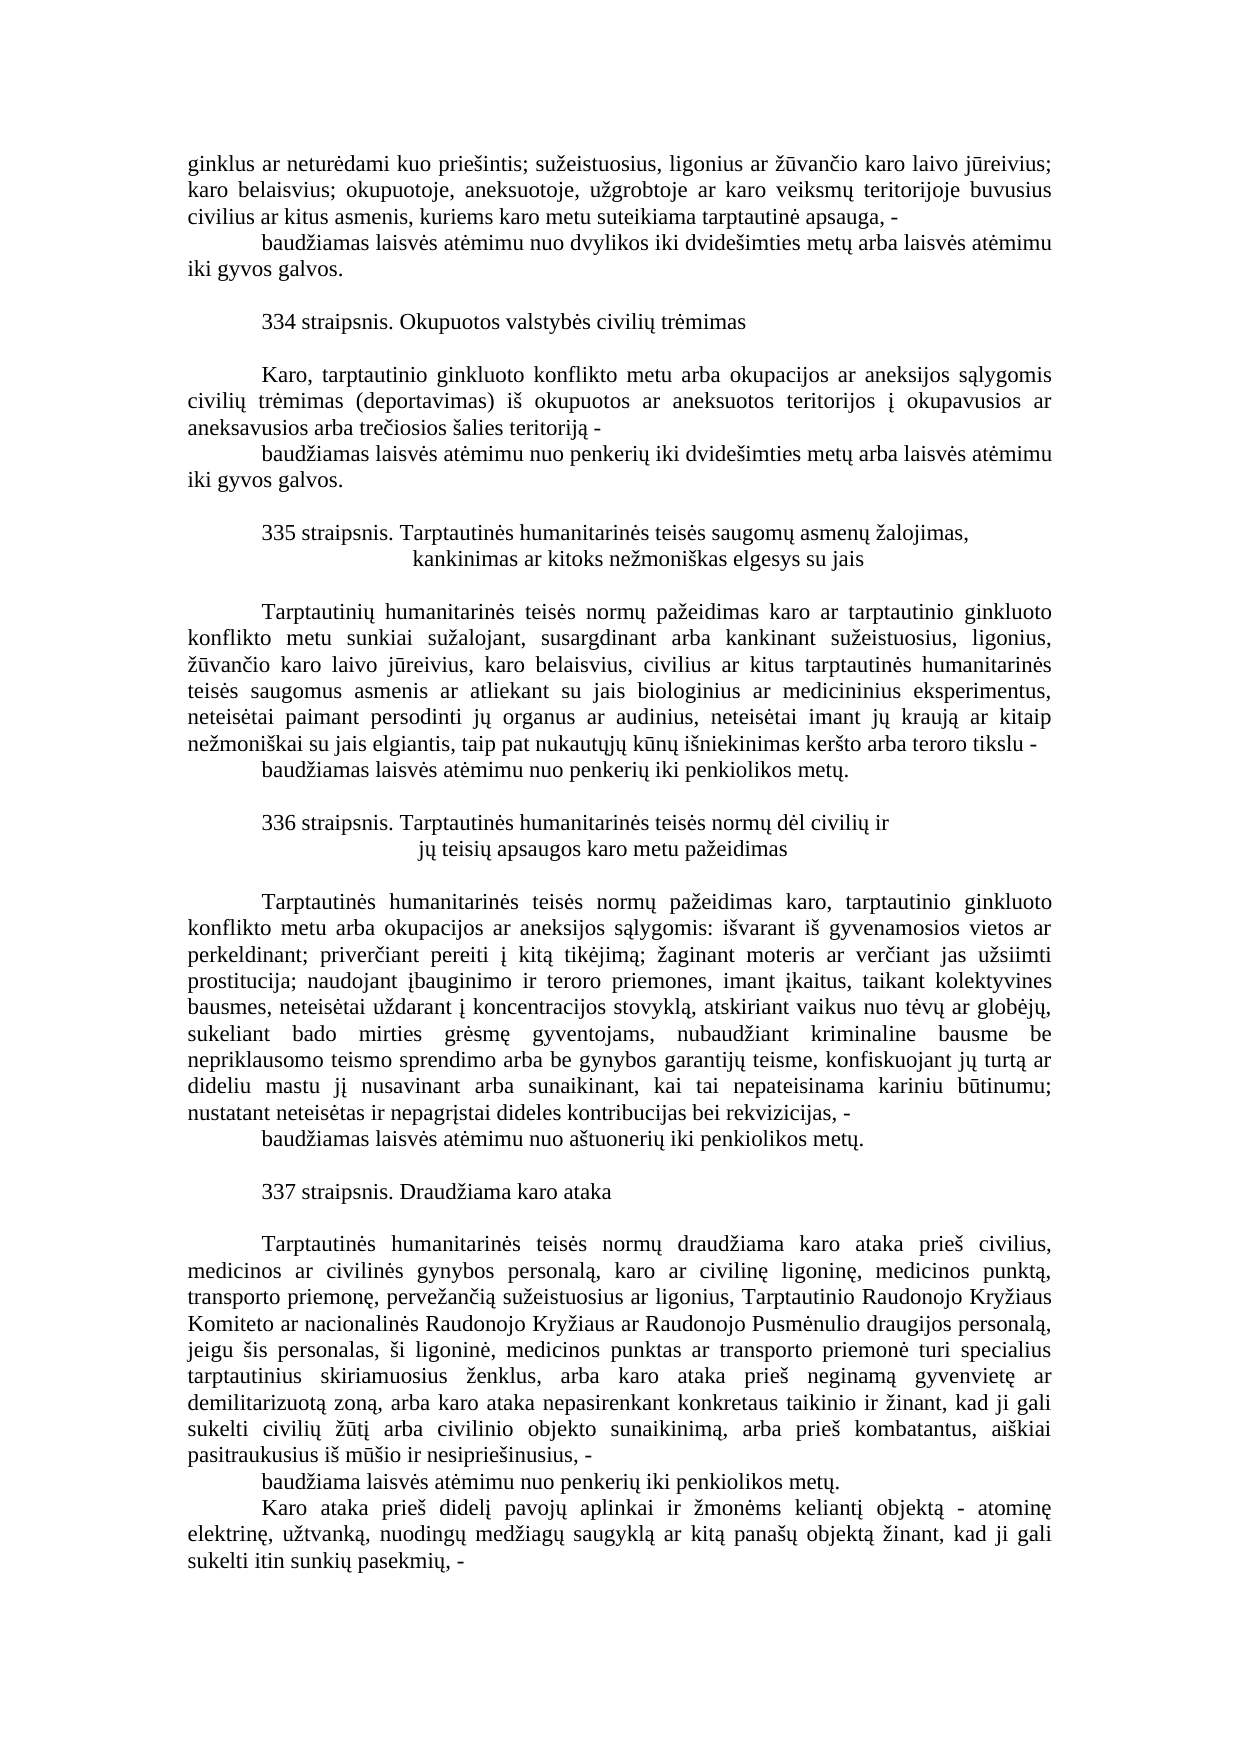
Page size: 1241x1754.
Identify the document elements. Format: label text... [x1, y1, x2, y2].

text baudžiamas laisvės atėmimu nuo dvylikos iki dvidešimties metų arba laisvės atėmimu iki gyvos galvos. [187, 229, 1053, 282]
text 336 straipsnis. Tarptautinės humanitarinės teisės normų dėl civilių ir [261, 809, 1053, 835]
text Karo, tarptautinio ginkluoto konflikto metu arba okupacijos ar aneksijos sąlygomis civilių trėmimas (deportavimas) iš okupuotos ar aneksuotos teritorijos į okupavusios ar aneksavusios arba trečiosios šalies teritoriją - [187, 361, 1053, 440]
text baudžiamas laisvės atėmimu nuo penkerių iki dvidešimties metų arba laisvės atėmimu iki gyvos galvos. [187, 440, 1053, 493]
text Tarptautinės humanitarinės teisės normų draudžiama karo ataka prieš civilius, medicinos ar civilinės gynybos personalą, karo ar civilinę ligoninę, medicinos punktą, transporto priemonę, pervežančią sužeistuosius ar ligonius, Tarptautinio Raudonojo Kryžiaus Komiteto ar nacionalinės Raudonojo Kryžiaus ar Raudonojo Pusmėnulio draugijos personalą, jeigu šis personalas, ši ligoninė, medicinos punktas ar transporto priemonė turi specialius tarptautinius skiriamuosius ženklus, arba karo ataka prieš neginamą gyvenvietę ar demilitarizuotą zoną, arba karo ataka nepasirenkant konkretaus taikinio ir žinant, kad ji gali sukelti civilių žūtį arba civilinio objekto sunaikinimą, arba prieš kombatantus, aiškiai pasitraukusius iš mūšio ir nesipriešinusius, - [187, 1231, 1053, 1468]
text Karo ataka prieš didelį pavojų aplinkai ir žmonėms keliantį objektą - atominę elektrinę, užtvanką, nuodingų medžiagų saugyklą ar kitą panašų objektą žinant, kad ji gali sukelti itin sunkių pasekmių, - [187, 1494, 1053, 1573]
text kankinimas ar kitoks nežmoniškas elgesys su jais [412, 545, 1053, 572]
text baudžiamas laisvės atėmimu nuo aštuonerių iki penkiolikos metų. [187, 1125, 1053, 1151]
text baudžiamas laisvės atėmimu nuo penkerių iki penkiolikos metų. [187, 756, 1053, 782]
text ginklus ar neturėdami kuo priešintis; sužeistuosius, ligonius ar žūvančio karo laivo jūreivius; karo belaisvius; okupuotoje, aneksuotoje, užgrobtoje ar karo veiksmų teritorijoje buvusius civilius ar kitus asmenis, kuriems karo metu suteikiama tarptautinė apsauga, - [187, 150, 1053, 229]
text jų teisių apsaugos karo metu pažeidimas [412, 835, 1053, 862]
text Tarptautinių humanitarinės teisės normų pažeidimas karo ar tarptautinio ginkluoto konflikto metu sunkiai sužalojant, susargdinant arba kankinant sužeistuosius, ligonius, žūvančio karo laivo jūreivius, karo belaisvius, civilius ar kitus tarptautinės humanitarinės teisės saugomus asmenis ar atliekant su jais biologinius ar medicininius eksperimentus, neteisėtai paimant persodinti jų organus ar audinius, neteisėtai imant jų kraują ar kitaip nežmoniškai su jais elgiantis, taip pat nukautųjų kūnų išniekinimas keršto arba teroro tikslu - [187, 598, 1053, 756]
text 337 straipsnis. Draudžiama karo ataka [187, 1178, 1053, 1204]
text 334 straipsnis. Okupuotos valstybės civilių trėmimas [187, 308, 1053, 334]
text Tarptautinės humanitarinės teisės normų pažeidimas karo, tarptautinio ginkluoto konflikto metu arba okupacijos ar aneksijos sąlygomis: išvarant iš gyvenamosios vietos ar perkeldinant; priverčiant pereiti į kitą tikėjimą; žaginant moteris ar verčiant jas užsiimti prostitucija; naudojant įbauginimo ir teroro priemones, imant įkaitus, taikant kolektyvines bausmes, neteisėtai uždarant į koncentracijos stovyklą, atskiriant vaikus nuo tėvų ar globėjų, sukeliant bado mirties grėsmę gyventojams, nubaudžiant kriminaline bausme be nepriklausomo teismo sprendimo arba be gynybos garantijų teisme, konfiskuojant jų turtą ar dideliu mastu jį nusavinant arba sunaikinant, kai tai nepateisinama kariniu būtinumu; nustatant neteisėtas ir nepagrįstai dideles kontribucijas bei rekvizicijas, - [187, 888, 1053, 1125]
text baudžiama laisvės atėmimu nuo penkerių iki penkiolikos metų. [187, 1468, 1053, 1494]
text 335 straipsnis. Tarptautinės humanitarinės teisės saugomų asmenų žalojimas, [261, 519, 1053, 545]
